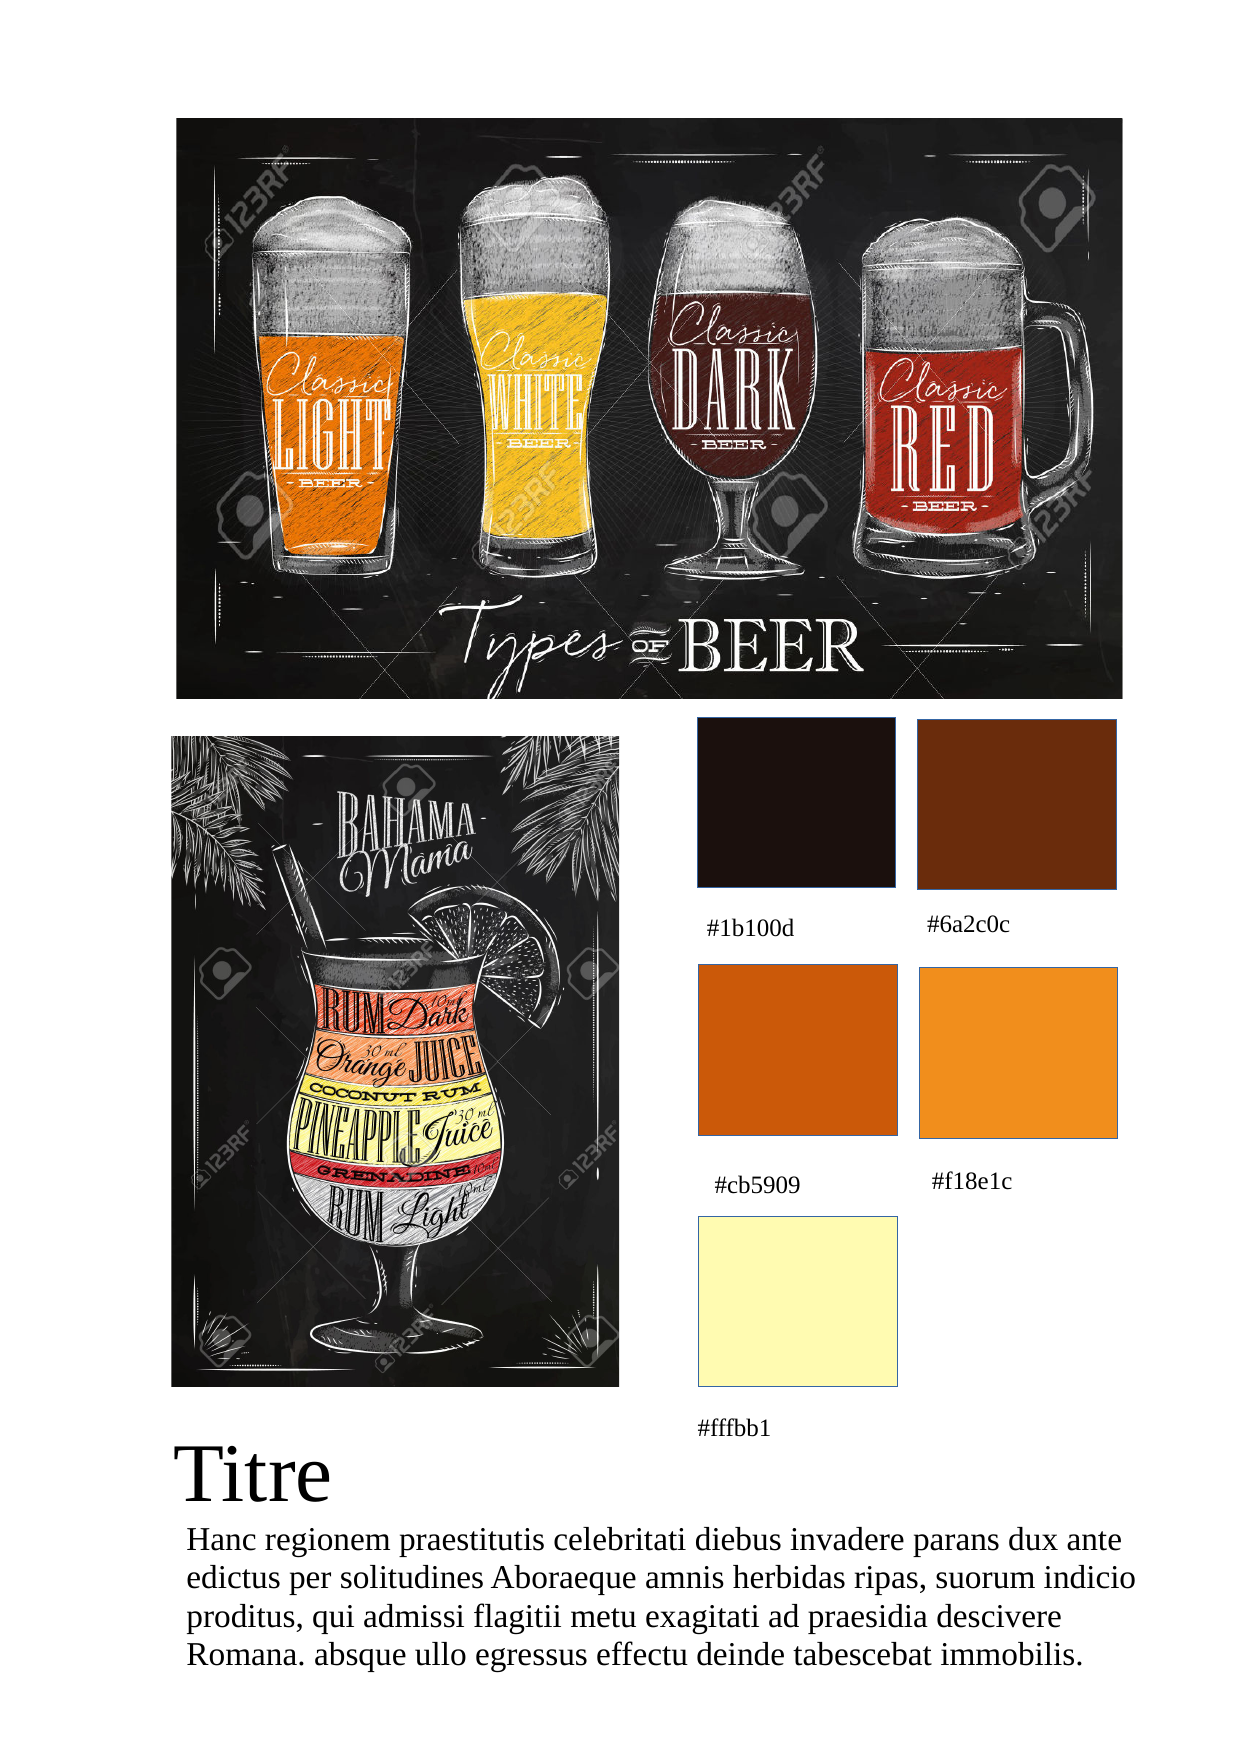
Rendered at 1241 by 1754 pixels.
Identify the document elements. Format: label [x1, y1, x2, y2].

picture [176, 118, 1123, 699]
picture [171, 736, 620, 1387]
